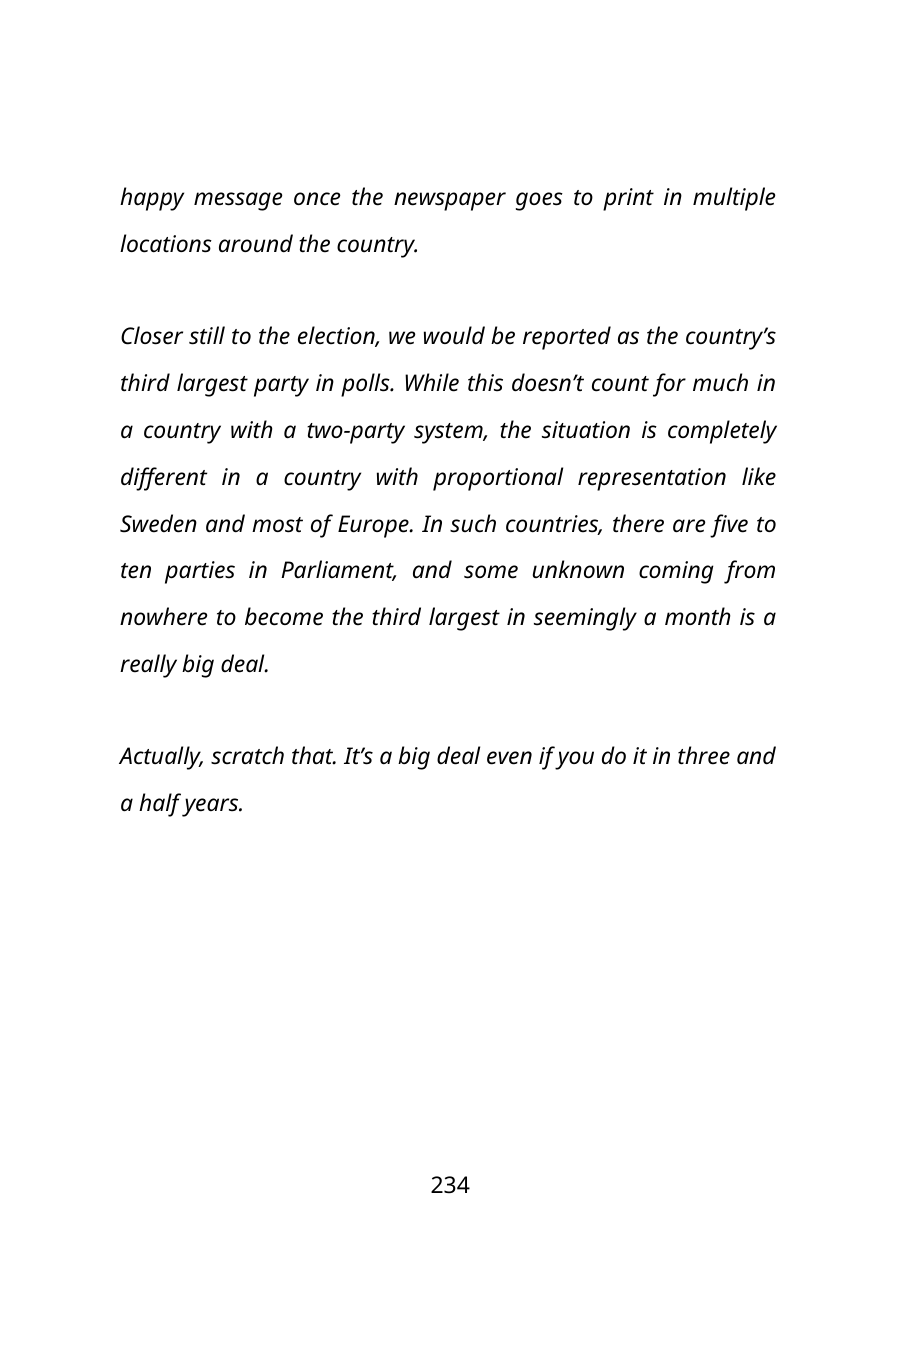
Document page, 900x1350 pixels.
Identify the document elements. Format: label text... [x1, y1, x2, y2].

text Actually, scratch that. It’s a big deal even if you do it in three and a half years. [120, 740, 780, 818]
text Closer still to the election, we would be reported as the country’s third largest party in polls. While this doesn’t count for much in a country with a two-party system, the situation is completely different in a country with proportional representation like Sweden and most of Europe. In such countries, there are five to ten parties in Parliament, and some unknown coming from nowhere to become the third largest in seemingly a month is a really big deal. [120, 320, 780, 679]
text happy message once the newspaper goes to print in multiple locations around the country. [120, 181, 780, 259]
